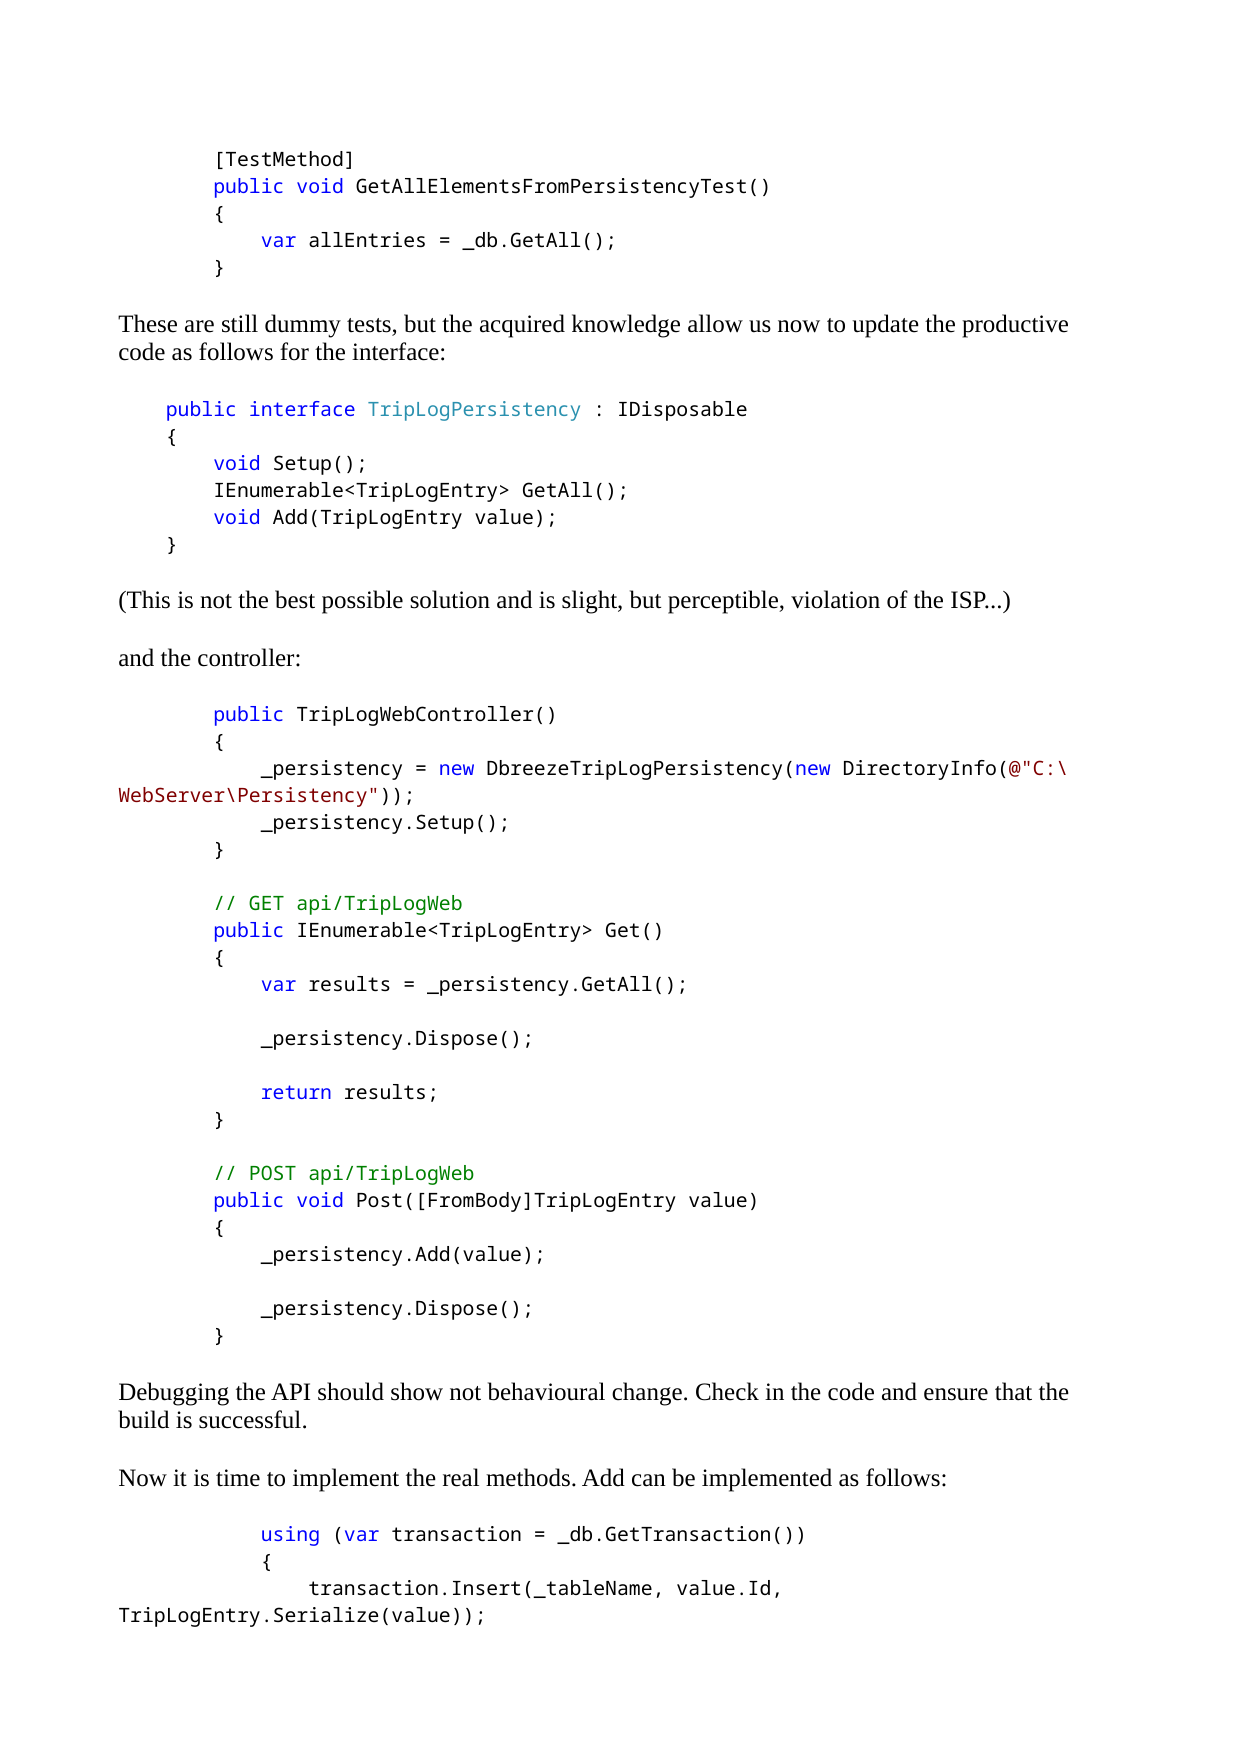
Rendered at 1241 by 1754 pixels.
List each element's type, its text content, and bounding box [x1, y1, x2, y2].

text public void Post([FromBody]TripLogEntry value) [118, 1186, 1122, 1213]
text Debugging the API should show not behavioural change. Check in the code and ensure that the build is successful. [118, 1377, 1122, 1434]
text public interface TripLogPersistency : IDisposable [118, 395, 1122, 422]
text } [118, 1321, 1122, 1348]
text } [118, 253, 1122, 280]
text public TripLogWebController() [118, 701, 1122, 728]
text transaction.Insert(_tableName, value.Id, TripLogEntry.Serialize(value)); [118, 1574, 1122, 1628]
text Now it is time to implement the real methods. Add can be implemented as follows: [118, 1463, 1122, 1492]
text void Setup(); [118, 449, 1122, 476]
text public void GetAllElementsFromPersistencyTest() [118, 172, 1122, 199]
text } [118, 530, 1122, 557]
text { [118, 1213, 1122, 1240]
text var allEntries = _db.GetAll(); [118, 226, 1122, 253]
text return results; [118, 1078, 1122, 1105]
text _persistency.Add(value); [118, 1240, 1122, 1267]
text These are still dummy tests, but the acquired knowledge allow us now to update the productive code as follows for the interface: [118, 309, 1122, 366]
text } [118, 836, 1122, 862]
text (This is not the best possible solution and is slight, but perceptible, violation of the ISP...) [118, 586, 1122, 614]
text { [118, 422, 1122, 449]
text // GET api/TripLogWeb [118, 889, 1122, 916]
text { [118, 728, 1122, 754]
text var results = _persistency.GetAll(); [118, 970, 1122, 997]
text _persistency.Dispose(); [118, 1024, 1122, 1051]
text { [118, 1548, 1122, 1574]
text IEnumerable<TripLogEntry> GetAll(); [118, 476, 1122, 503]
text void Add(TripLogEntry value); [118, 503, 1122, 530]
text _persistency.Dispose(); [118, 1294, 1122, 1321]
text { [118, 199, 1122, 226]
text _persistency = new DbreezeTripLogPersistency(new DirectoryInfo(@"C:\WebServer\Persistency")); [118, 754, 1122, 808]
text } [118, 1105, 1122, 1132]
text [TestMethod] [118, 145, 1122, 172]
text _persistency.Setup(); [118, 808, 1122, 836]
text and the controller: [118, 643, 1122, 672]
text // POST api/TripLogWeb [118, 1159, 1122, 1186]
text public IEnumerable<TripLogEntry> Get() [118, 916, 1122, 943]
text using (var transaction = _db.GetTransaction()) [118, 1521, 1122, 1548]
text { [118, 943, 1122, 970]
